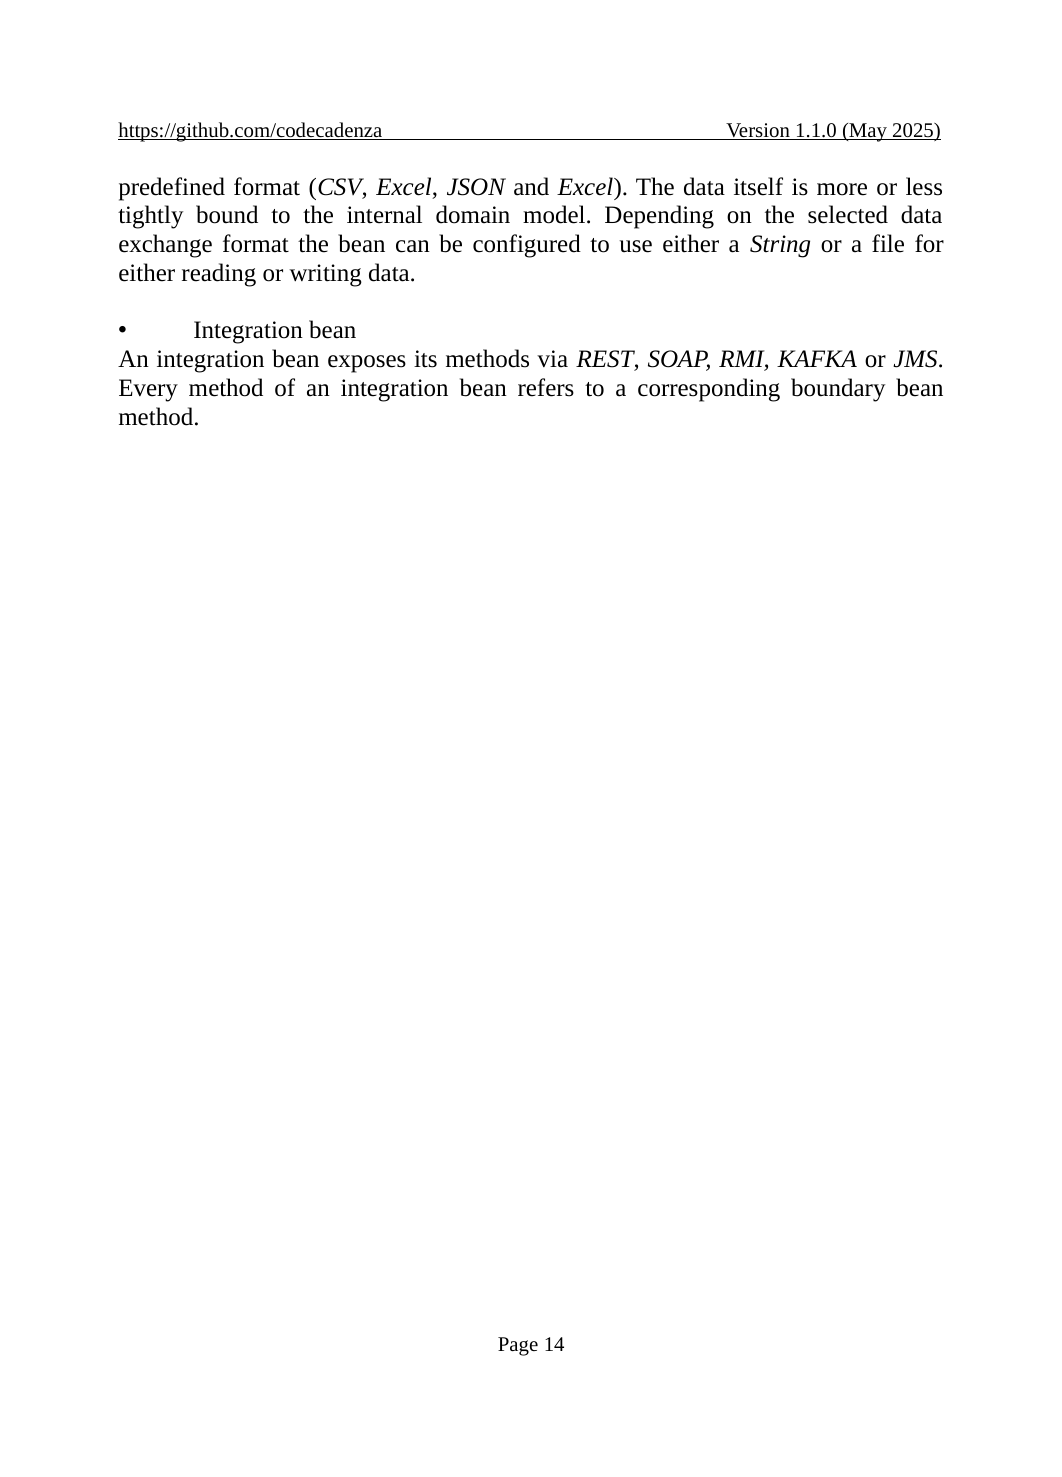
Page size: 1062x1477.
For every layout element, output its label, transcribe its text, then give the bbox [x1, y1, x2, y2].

text An integration bean exposes its methods via REST, SOAP, RMI, KAFKA or JMS. Every method of an integration bean refers to a corresponding boundary bean method. [118, 344, 944, 430]
text predefined format (CSV, Excel, JSON and Excel). The data itself is more or less tightly bound to the internal domain model. Depending on the selected data exchange format the bean can be configured to use either a String or a file for either reading or writing data. [118, 172, 944, 287]
list Integration bean [118, 315, 944, 344]
